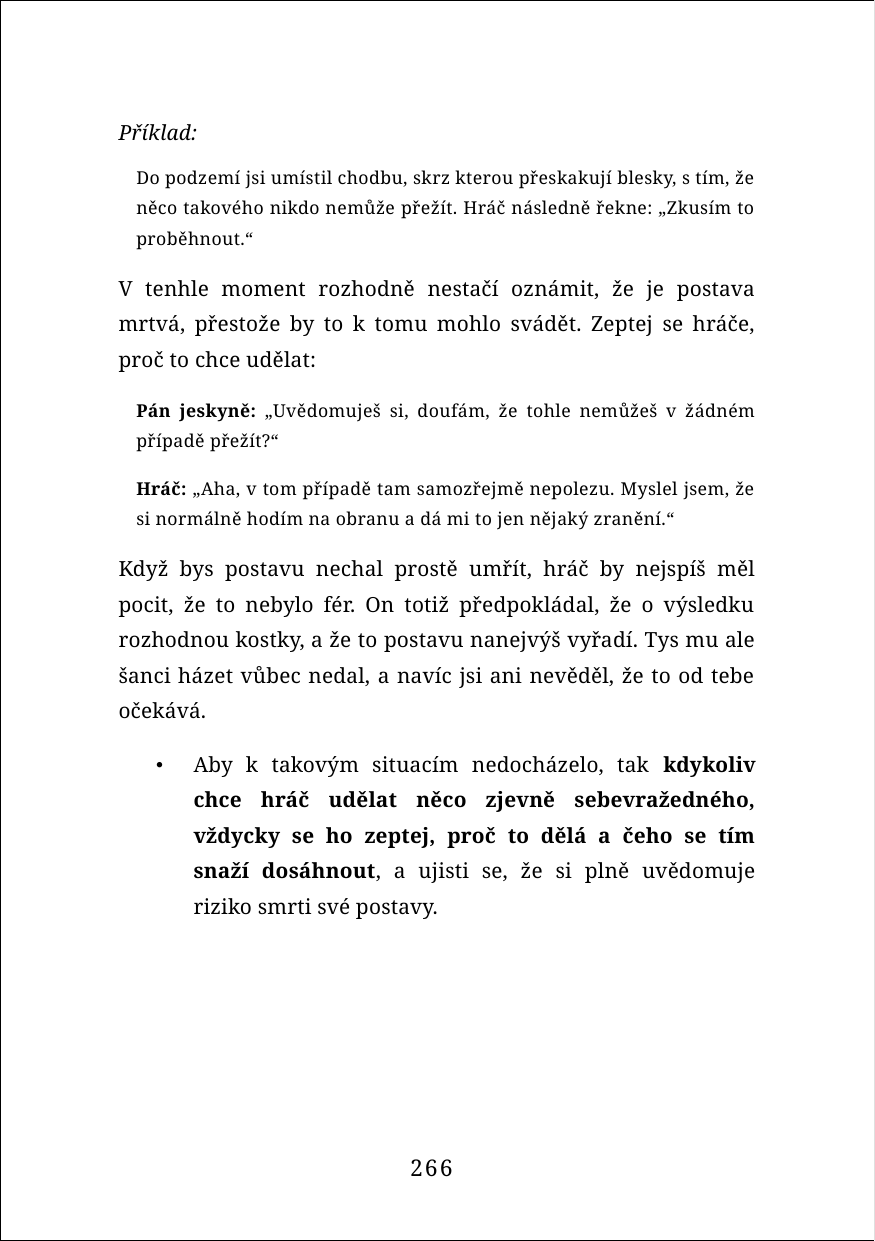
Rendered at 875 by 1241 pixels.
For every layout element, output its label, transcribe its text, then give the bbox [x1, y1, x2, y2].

text Když bys postavu nechal prostě umřít, hráč by nejspíš měl pocit, že to nebylo fér. On totiž předpokládal, že o výsledku rozhodnou kostky, a že to postavu nanejvýš vyřadí. Tys mu ale šanci házet vůbec nedal, a navíc jsi ani nevěděl, že to od tebe očekává. [118, 554, 756, 725]
text V tenhle moment rozhodně nestačí oznámit, že je postava mrtvá, přestože by to k tomu mohlo svádět. Zeptej se hráče, proč to chce udělat: [118, 274, 756, 373]
text Hráč: „Aha, v tom případě tam samozřejmě nepolezu. Myslel jsem, že si normálně hodím na obranu a dá mi to jen nějaký zranění.“ [136, 476, 756, 531]
text Příklad: [118, 118, 756, 147]
text Pán jeskyně: „Uvědomuješ si, doufám, že tohle nemůžeš v žádném případě přežít?“ [136, 398, 756, 452]
text Do podzemí jsi umístil chodbu, skrz kterou přeskakují blesky, s tím, že něco takového nikdo nemůže přežít. Hráč následně řekne: „Zkusím to proběhnout.“ [136, 166, 756, 250]
list Aby k takovým situacím nedocházelo, tak kdykoliv chce hráč udělat něco zjevně sebevražedného, vždycky se ho zeptej, proč to dělá a čeho se tím snaží dosáhnout, a ujisti se, že si plně uvědomuje riziko smrti své postavy. [156, 750, 756, 920]
